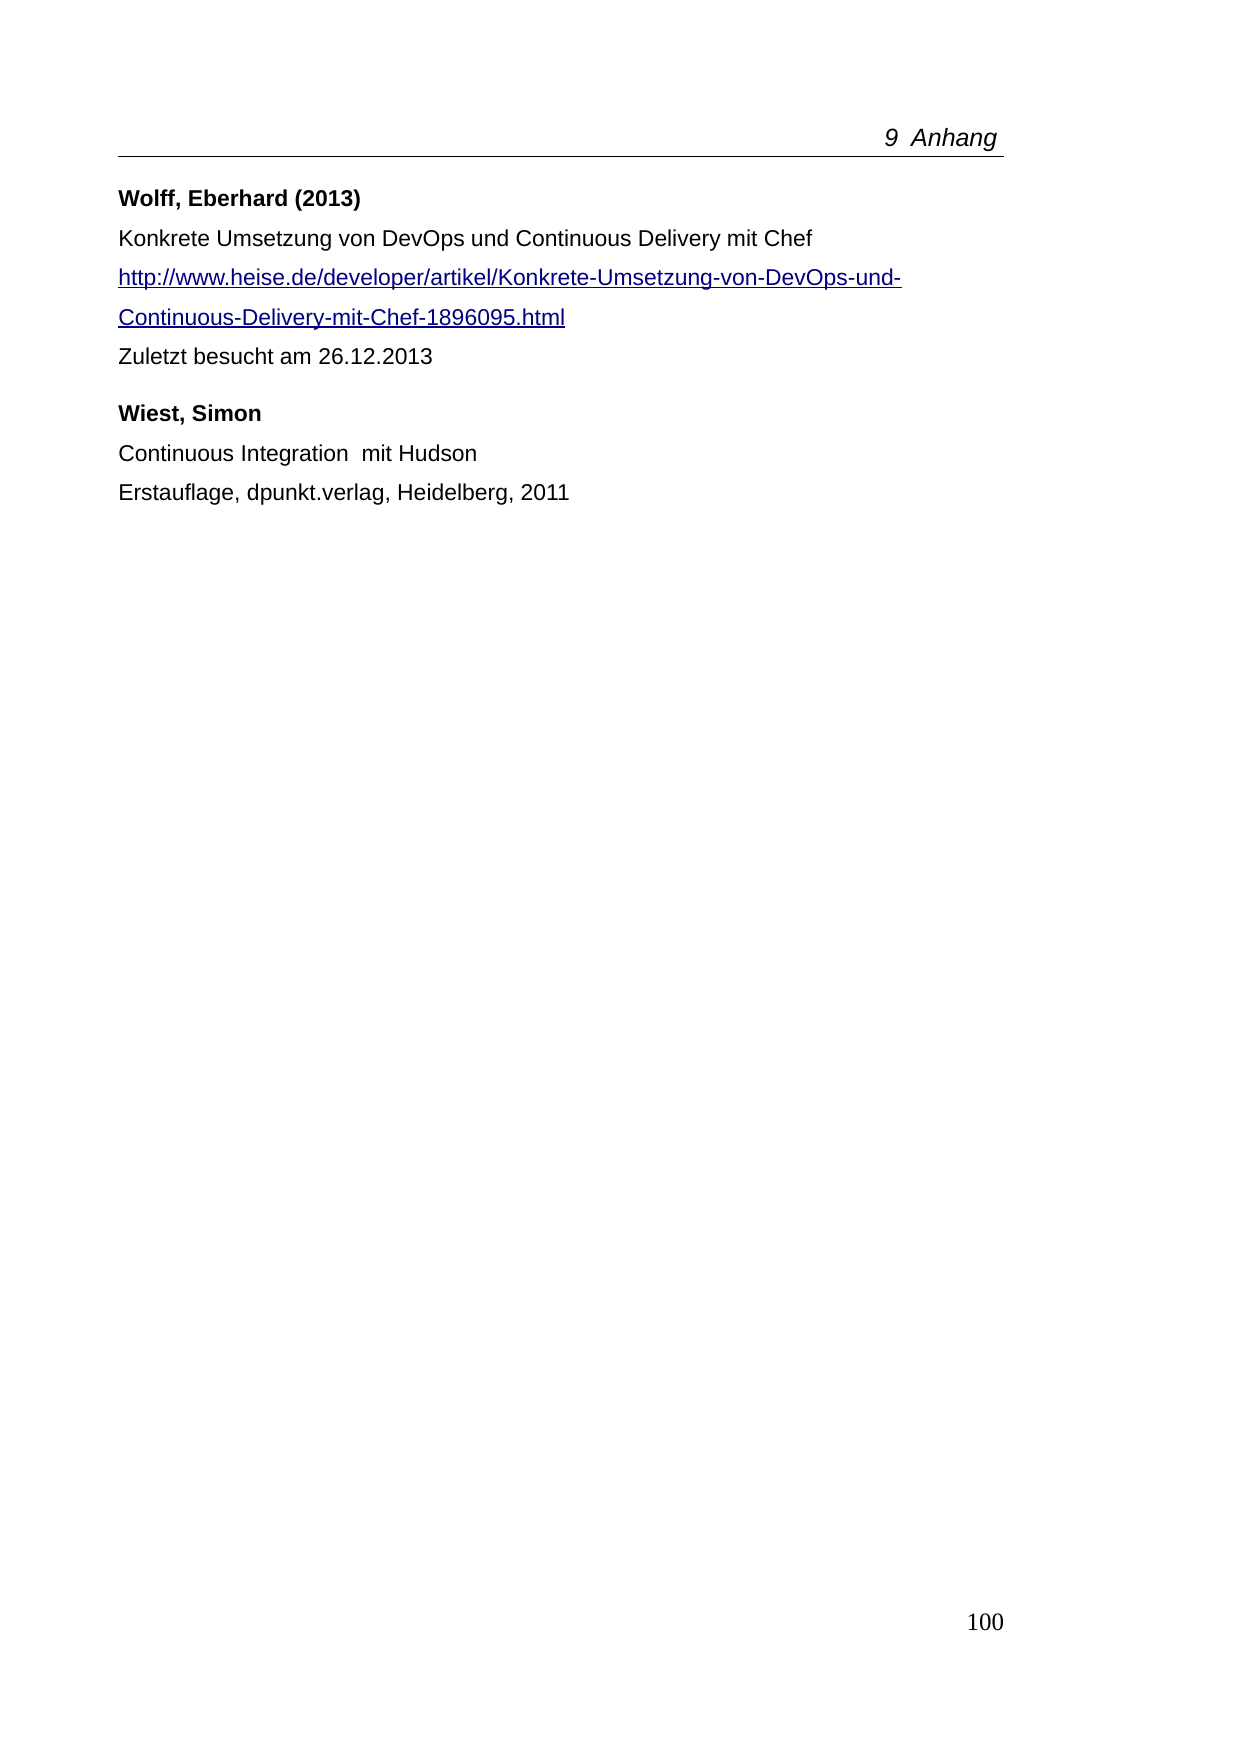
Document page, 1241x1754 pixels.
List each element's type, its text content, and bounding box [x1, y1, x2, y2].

text Wiest, Simon Continuous Integration mit Hudson Erstauflage, dpunkt.verlag, Heidelberg, 2011 [118, 400, 1004, 506]
text Wolff, Eberhard (2013) Konkrete Umsetzung von DevOps und Continuous Delivery mit Chef http://www.heise.de/developer/artikel/Konkrete-Umsetzung-von-DevOps-und-Continuous-Delivery-mit-Chef-1896095.html Zuletzt besucht am 26.12.2013 [118, 185, 1004, 369]
